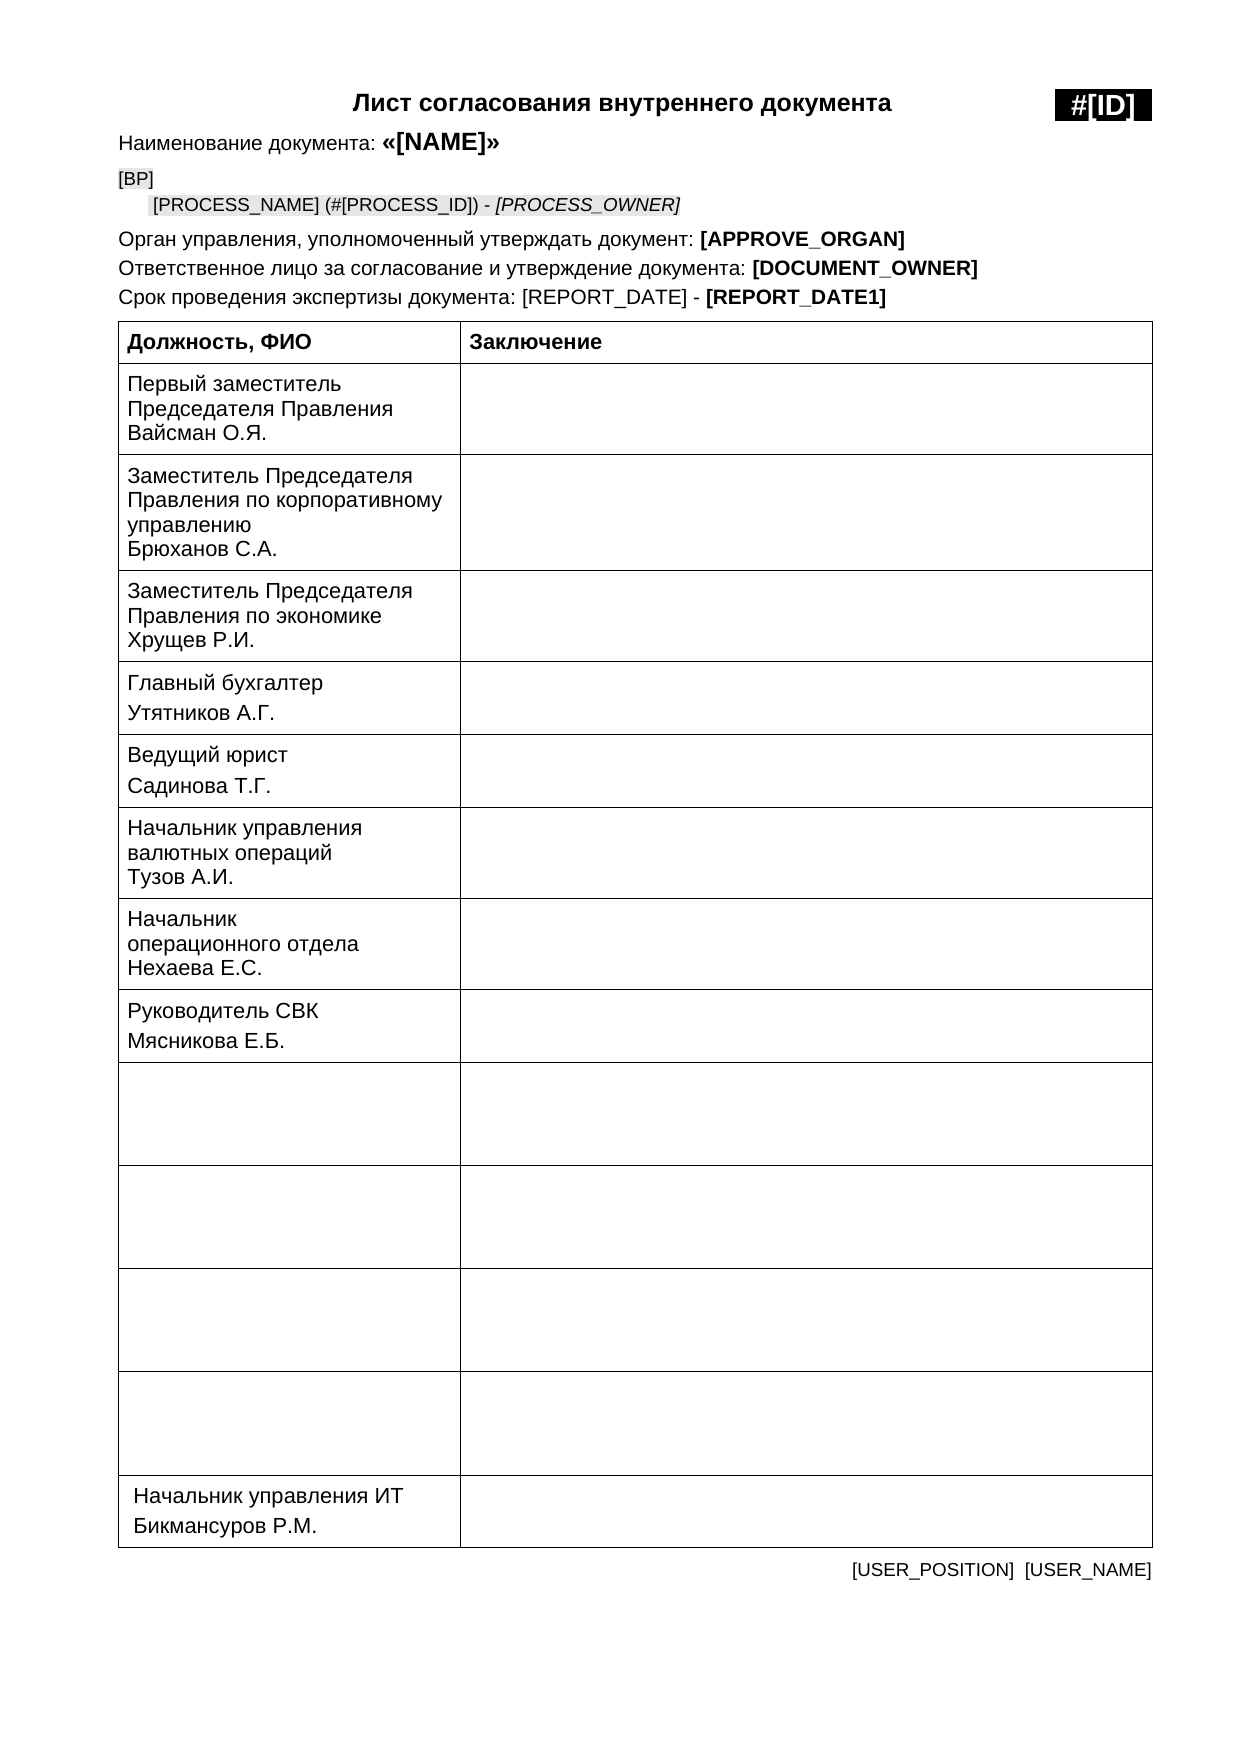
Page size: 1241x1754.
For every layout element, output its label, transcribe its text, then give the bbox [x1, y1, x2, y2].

text [USER_POSITION] [USER_NAME] [118, 1559, 1152, 1580]
table_cell Первый заместитель Председателя Правления Вайсман О.Я. [119, 364, 460, 454]
table_cell [461, 808, 1152, 898]
text Орган управления, уполномоченный утверждать документ: [APPROVE_ORGAN] [118, 227, 1152, 251]
table_cell Начальник операционного отдела Нехаева Е.С. [119, 899, 460, 989]
table_cell [119, 1269, 460, 1371]
table_cell [461, 990, 1152, 1062]
table_header Заключение [461, 322, 1152, 363]
table_cell [461, 899, 1152, 989]
table_cell [461, 455, 1152, 570]
table_cell [461, 571, 1152, 661]
subtitle Наименование документа: «[NAME]» [118, 128, 1152, 156]
table_cell [461, 1476, 1152, 1547]
text [BP] [118, 168, 1152, 189]
table_header Должность, ФИО [119, 322, 460, 363]
table_cell Заместитель Председателя Правления по корпоративному управлению Брюханов С.А. [119, 455, 460, 570]
table_cell [461, 1063, 1152, 1165]
table_cell Начальник управления ИТ Бикмансуров Р.М. [119, 1476, 460, 1547]
table_header [118, 89, 215, 128]
table_header Лист согласования внутреннего документа [215, 89, 1030, 128]
table_cell [461, 1269, 1152, 1371]
table_cell [119, 1372, 460, 1474]
table_cell [461, 662, 1152, 734]
table_cell [461, 364, 1152, 454]
table_cell [461, 1372, 1152, 1474]
table_cell Заместитель Председателя Правления по экономике Хрущев Р.И. [119, 571, 460, 661]
text Срок проведения экспертизы документа: [REPORT_DATE] - [REPORT_DATE1] [118, 286, 1152, 309]
table_cell [461, 735, 1152, 807]
table_cell Начальник управления валютных операций Тузов А.И. [119, 808, 460, 898]
table_cell [119, 1063, 460, 1165]
table_cell Руководитель СВК Мясникова Е.Б. [119, 990, 460, 1062]
table_cell [119, 1166, 460, 1268]
table_cell Ведущий юрист Садинова Т.Г. [119, 735, 460, 807]
text Ответственное лицо за согласование и утверждение документа: [DOCUMENT_OWNER] [118, 257, 1152, 280]
table_header #[ID] [1030, 89, 1152, 128]
table_cell [461, 1166, 1152, 1268]
table_header [PROCESS_NAME] (#[PROCESS_ID]) - [PROCESS_OWNER] [148, 189, 1152, 216]
table_cell Главный бухгалтер Утятников А.Г. [119, 662, 460, 734]
